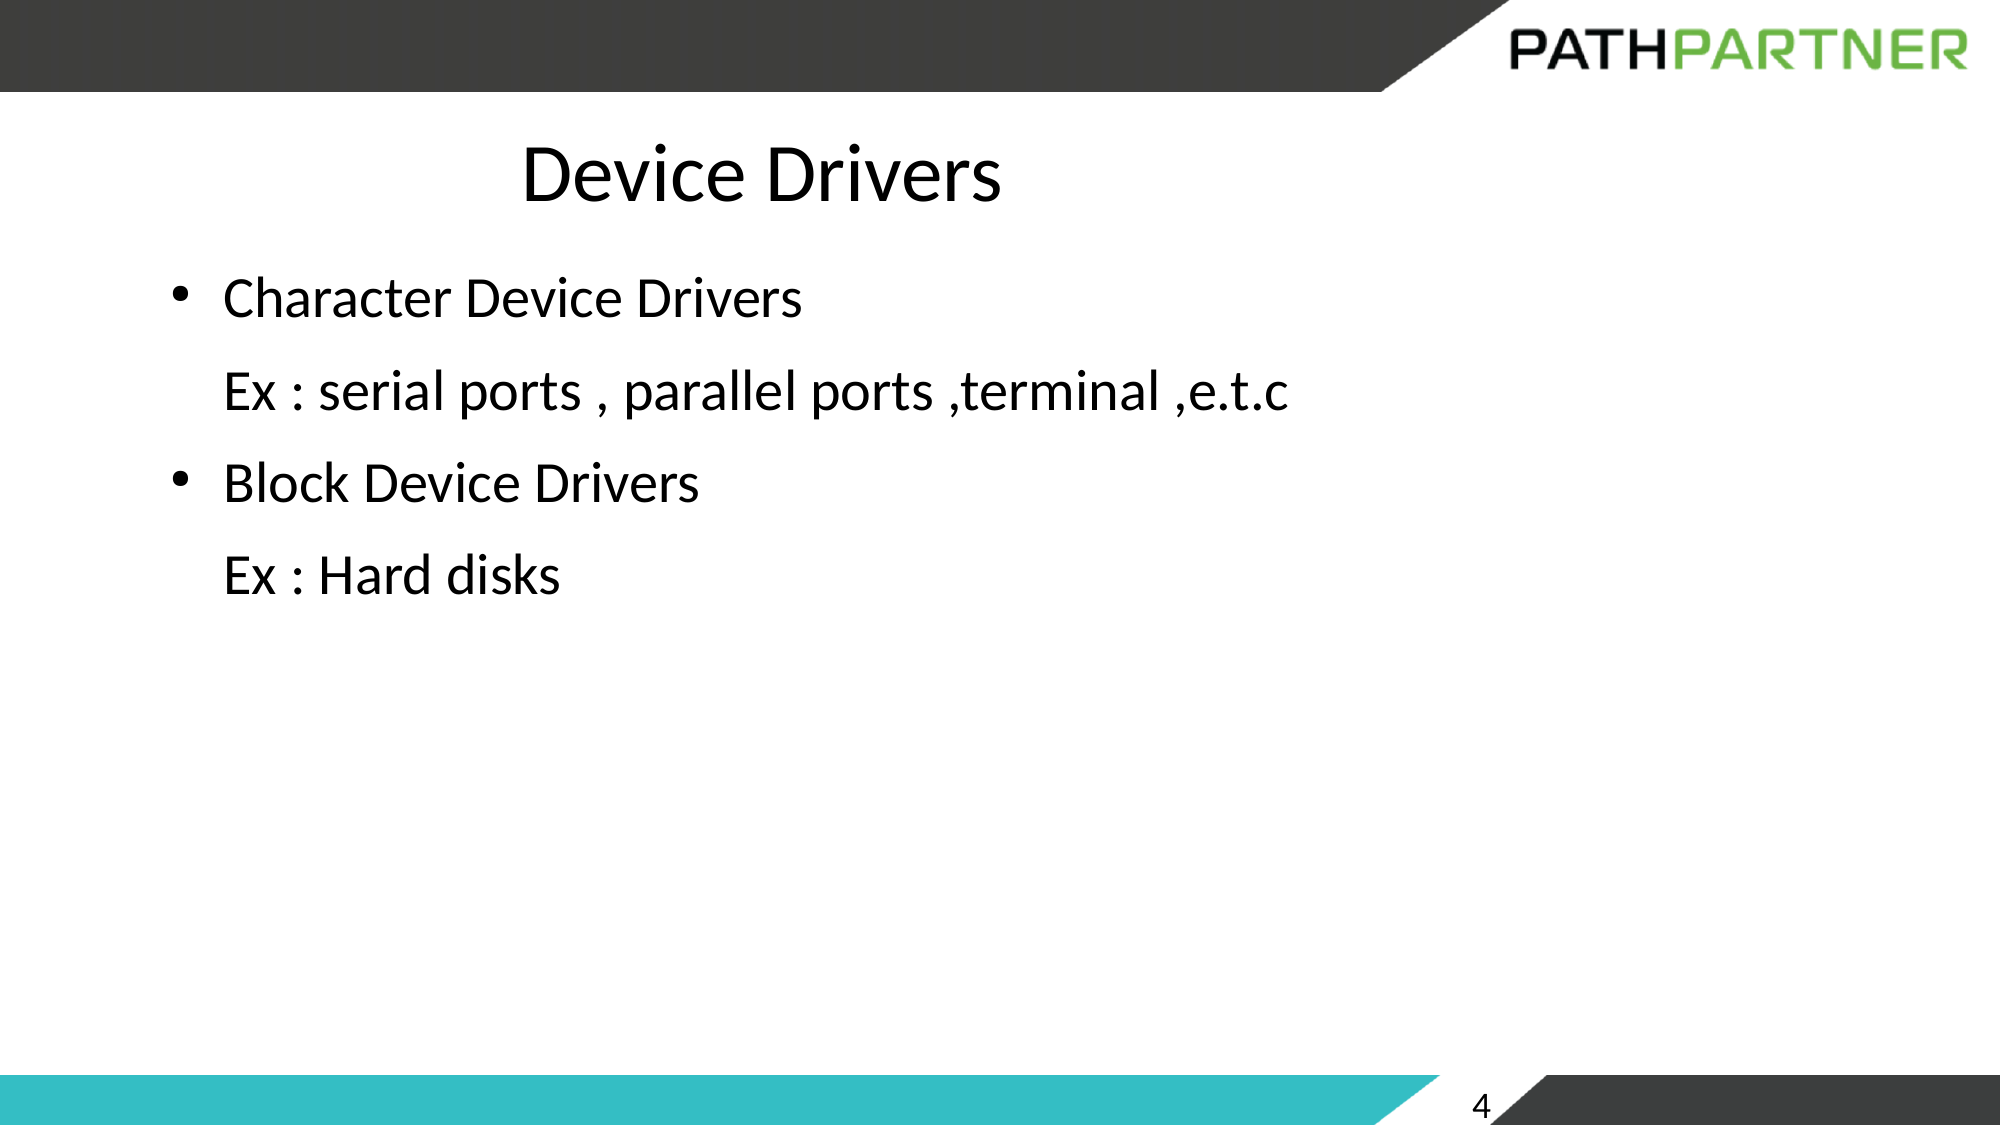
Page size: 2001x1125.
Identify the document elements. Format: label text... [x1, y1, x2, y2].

picture [0, 0, 2000, 92]
picture [1507, 1075, 2000, 1125]
picture [0, 1075, 1457, 1125]
title Device Drivers [137, 92, 1863, 259]
list Character Device Drivers Ex : serial ports , parallel ports ,terminal ,e.t.c Block Device Drivers Ex : Hard disks [137, 259, 1863, 1014]
text_box 4 [1457, 1073, 1507, 1125]
